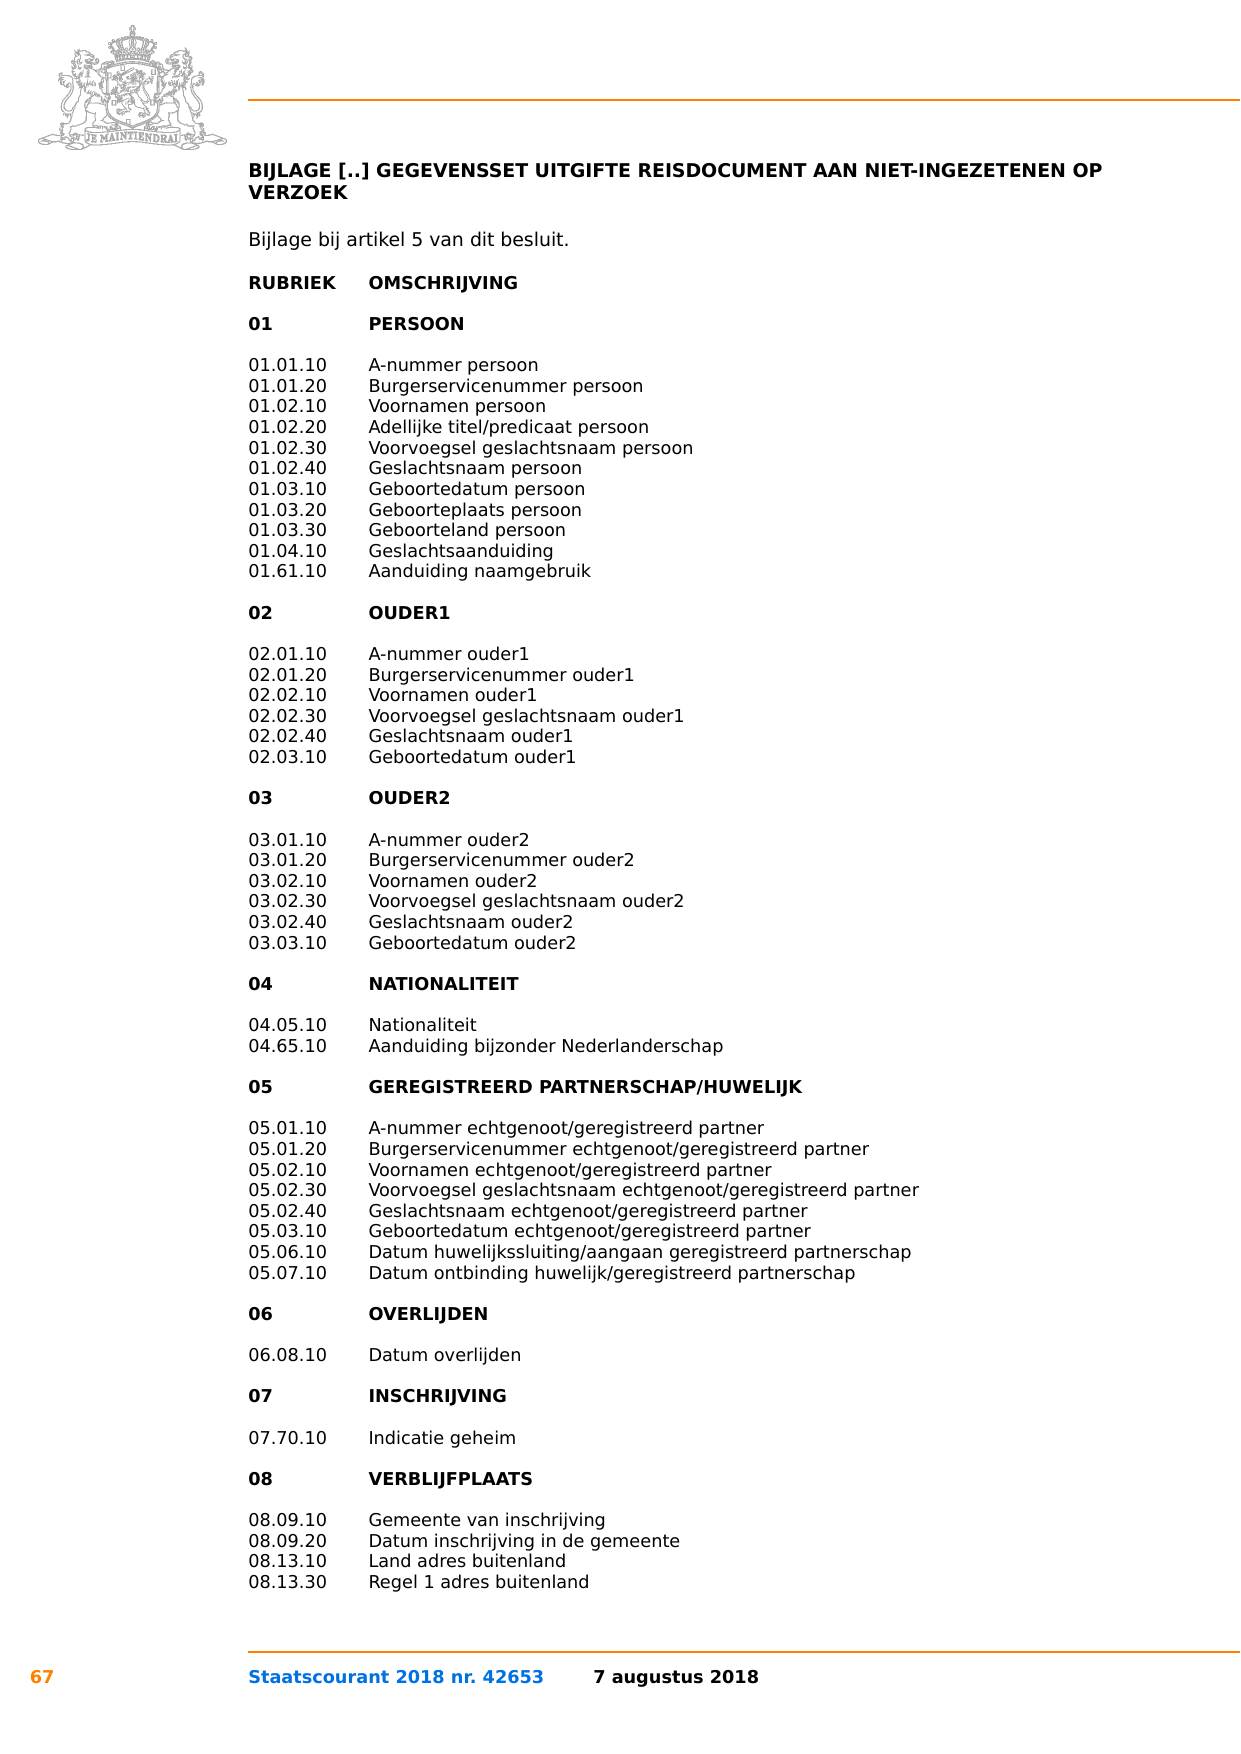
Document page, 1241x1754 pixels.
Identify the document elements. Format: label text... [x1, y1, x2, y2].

table_cell 05.02.40 [248, 1201, 362, 1221]
table_cell 03.01.20 [248, 850, 362, 871]
table_cell 04.65.10 [248, 1036, 362, 1056]
table_cell [363, 953, 1163, 974]
table_cell 06 [248, 1304, 362, 1324]
table_cell [363, 768, 1163, 788]
table_cell Geboorteplaats persoon [363, 500, 1163, 520]
text Bijlage bij artikel 5 van dit besluit. [248, 229, 1163, 251]
table_cell 02.02.40 [248, 726, 362, 747]
table_cell [248, 335, 362, 355]
table_cell 02.01.20 [248, 665, 362, 685]
table_cell Geslachtsnaam echtgenoot/geregistreerd partner [363, 1201, 1163, 1221]
table_cell 02 [248, 603, 362, 623]
table_cell 06.08.10 [248, 1345, 362, 1366]
table_cell NATIONALITEIT [363, 974, 1163, 994]
table_cell [248, 995, 362, 1015]
table_header OMSCHRIJVING [363, 273, 1163, 293]
table_cell 05.02.10 [248, 1160, 362, 1180]
table_cell [363, 293, 1163, 314]
table_cell 07.70.10 [248, 1428, 362, 1448]
table_cell 02.02.10 [248, 685, 362, 706]
table_cell 05.02.30 [248, 1180, 362, 1201]
table_cell 01.02.10 [248, 396, 362, 417]
table_cell 01.03.20 [248, 500, 362, 520]
table_cell Geslachtsnaam persoon [363, 458, 1163, 479]
table_cell Voorvoegsel geslachtsnaam echtgenoot/geregistreerd partner [363, 1180, 1163, 1201]
table_cell A-nummer echtgenoot/geregistreerd partner [363, 1118, 1163, 1139]
table_cell Geboortedatum ouder1 [363, 747, 1163, 768]
table_cell [363, 809, 1163, 829]
table_cell 02.02.30 [248, 706, 362, 726]
table_cell 05.01.20 [248, 1139, 362, 1159]
table_cell Aanduiding naamgebruik [363, 561, 1163, 582]
table_cell [248, 809, 362, 829]
table_cell Geboortedatum persoon [363, 479, 1163, 499]
table_cell Voorvoegsel geslachtsnaam ouder1 [363, 706, 1163, 726]
table_cell 02.03.10 [248, 747, 362, 768]
table_cell A-nummer ouder2 [363, 830, 1163, 850]
table_cell [363, 1283, 1163, 1304]
table_cell [363, 1448, 1163, 1469]
table_cell 05.03.10 [248, 1221, 362, 1242]
table_cell 01.61.10 [248, 561, 362, 582]
table_cell A-nummer persoon [363, 355, 1163, 376]
table_cell Datum inschrijving in de gemeente [363, 1531, 1163, 1551]
table_cell 01.02.30 [248, 438, 362, 458]
table_cell Voornamen ouder1 [363, 685, 1163, 706]
table_cell [248, 1056, 362, 1077]
table_cell [363, 1366, 1163, 1386]
table_cell [248, 768, 362, 788]
table_cell 03.01.10 [248, 830, 362, 850]
table_cell Voorvoegsel geslachtsnaam persoon [363, 438, 1163, 458]
table_cell Geslachtsnaam ouder1 [363, 726, 1163, 747]
table_cell Voornamen persoon [363, 396, 1163, 417]
table_cell Burgerservicenummer echtgenoot/geregistreerd partner [363, 1139, 1163, 1159]
table_cell 01.03.30 [248, 520, 362, 541]
table_cell [248, 1325, 362, 1345]
table_cell [248, 1448, 362, 1469]
table_cell Aanduiding bijzonder Nederlanderschap [363, 1036, 1163, 1056]
table_cell Geslachtsnaam ouder2 [363, 912, 1163, 933]
table_cell 08.13.30 [248, 1572, 362, 1593]
table_cell [363, 623, 1163, 644]
table_cell [248, 1283, 362, 1304]
table_cell 01.04.10 [248, 541, 362, 561]
table_cell Indicatie geheim [363, 1428, 1163, 1448]
table_cell 08.09.10 [248, 1510, 362, 1531]
table_cell 08.09.20 [248, 1531, 362, 1551]
table_cell [363, 1098, 1163, 1118]
table_cell Adellijke titel/predicaat persoon [363, 417, 1163, 438]
table_cell Regel 1 adres buitenland [363, 1572, 1163, 1593]
table_cell [248, 1098, 362, 1118]
table_cell Datum huwelijkssluiting/aangaan geregistreerd partnerschap [363, 1242, 1163, 1263]
table_cell 03.02.30 [248, 891, 362, 912]
table_cell [363, 335, 1163, 355]
table_cell 03.02.10 [248, 871, 362, 891]
table_cell 05.07.10 [248, 1263, 362, 1283]
table_cell 04.05.10 [248, 1015, 362, 1036]
table_cell 08 [248, 1469, 362, 1489]
table_cell [248, 1490, 362, 1510]
table_cell Burgerservicenummer ouder2 [363, 850, 1163, 871]
table_cell A-nummer ouder1 [363, 644, 1163, 664]
table_cell Gemeente van inschrijving [363, 1510, 1163, 1531]
table_cell Datum ontbinding huwelijk/geregistreerd partnerschap [363, 1263, 1163, 1283]
table_cell 01.03.10 [248, 479, 362, 499]
table_header RUBRIEK [248, 273, 362, 293]
table_cell 01.01.20 [248, 376, 362, 396]
table_cell Geslachtsaanduiding [363, 541, 1163, 561]
table_cell [363, 995, 1163, 1015]
table_cell Burgerservicenummer ouder1 [363, 665, 1163, 685]
table_cell 01.01.10 [248, 355, 362, 376]
table_cell Land adres buitenland [363, 1551, 1163, 1572]
table_cell 03 [248, 788, 362, 809]
picture [38, 25, 227, 150]
table_cell [248, 623, 362, 644]
table_cell 04 [248, 974, 362, 994]
table_cell 07 [248, 1386, 362, 1407]
table_cell VERBLIJFPLAATS [363, 1469, 1163, 1489]
table_cell PERSOON [363, 314, 1163, 334]
table_cell Geboortedatum echtgenoot/geregistreerd partner [363, 1221, 1163, 1242]
table_cell Burgerservicenummer persoon [363, 376, 1163, 396]
table_cell OUDER1 [363, 603, 1163, 623]
table_cell 05.01.10 [248, 1118, 362, 1139]
table_cell Voornamen echtgenoot/geregistreerd partner [363, 1160, 1163, 1180]
table_cell Geboorteland persoon [363, 520, 1163, 541]
table_cell Voorvoegsel geslachtsnaam ouder2 [363, 891, 1163, 912]
subtitle BIJLAGE [..] GEGEVENSSET UITGIFTE REISDOCUMENT AAN NIET-INGEZETENEN OP VERZOEK [248, 160, 1163, 204]
table_cell OVERLIJDEN [363, 1304, 1163, 1324]
table_cell [363, 1490, 1163, 1510]
table_cell [248, 1407, 362, 1428]
table_cell Nationaliteit [363, 1015, 1163, 1036]
table_cell [248, 582, 362, 603]
table_cell GEREGISTREERD PARTNERSCHAP/HUWELIJK [363, 1077, 1163, 1098]
table_cell 08.13.10 [248, 1551, 362, 1572]
table_cell [248, 953, 362, 974]
table_cell [363, 1056, 1163, 1077]
table_cell 03.02.40 [248, 912, 362, 933]
table_cell Voornamen ouder2 [363, 871, 1163, 891]
table_cell [363, 1325, 1163, 1345]
table_cell [363, 1407, 1163, 1428]
table_cell INSCHRIJVING [363, 1386, 1163, 1407]
table_cell [248, 293, 362, 314]
table_cell 02.01.10 [248, 644, 362, 664]
table_cell 01 [248, 314, 362, 334]
table_cell OUDER2 [363, 788, 1163, 809]
table_cell Geboortedatum ouder2 [363, 933, 1163, 953]
table_cell 05 [248, 1077, 362, 1098]
table_cell [248, 1366, 362, 1386]
table_cell Datum overlijden [363, 1345, 1163, 1366]
table_cell [363, 582, 1163, 603]
table_cell 01.02.40 [248, 458, 362, 479]
table_cell 05.06.10 [248, 1242, 362, 1263]
table_cell 01.02.20 [248, 417, 362, 438]
table_cell 03.03.10 [248, 933, 362, 953]
